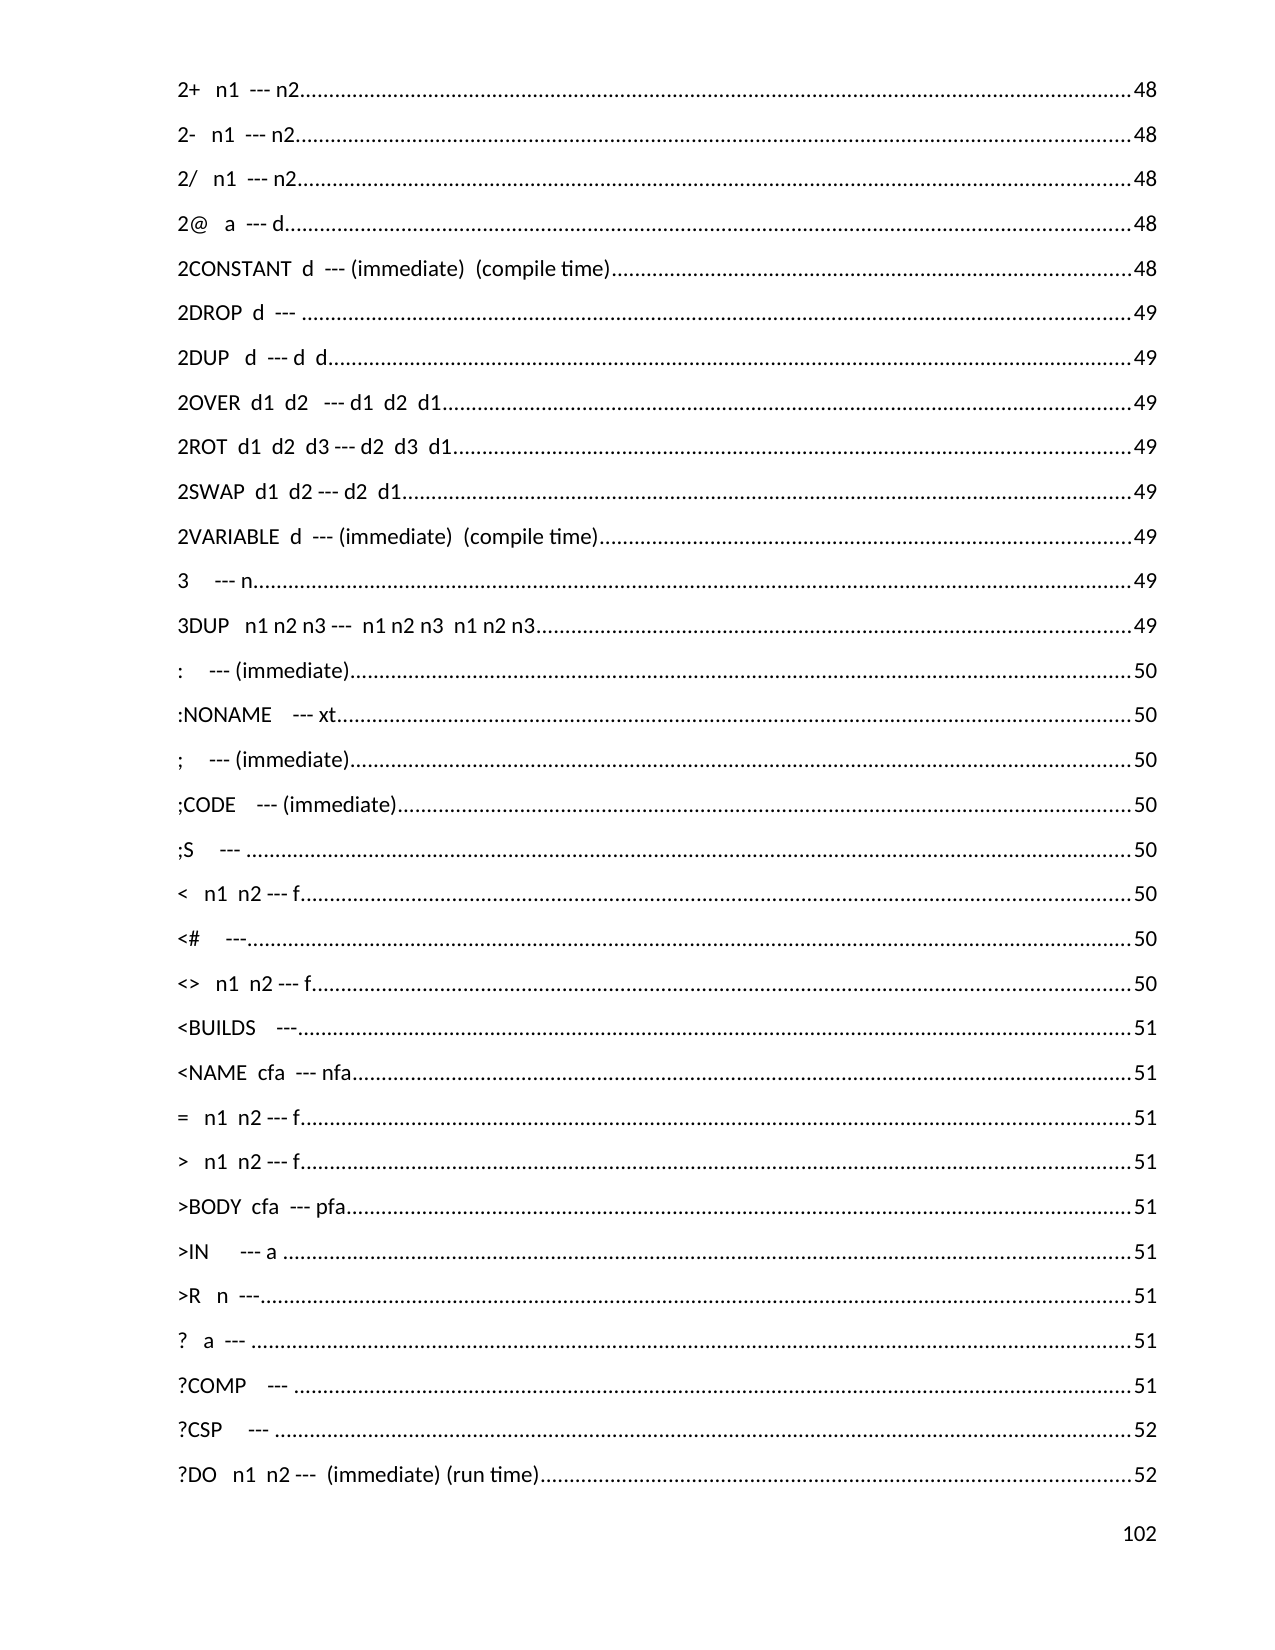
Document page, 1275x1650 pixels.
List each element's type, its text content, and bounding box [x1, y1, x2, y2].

text > n1 n2 --- f 51 [177, 1147, 1157, 1176]
text 2+ n1 --- n2 48 [177, 75, 1157, 103]
text 2DUP d --- d d 49 [177, 343, 1157, 371]
text <> n1 n2 --- f 50 [177, 969, 1157, 997]
text ;CODE --- (immediate) 50 [177, 790, 1157, 818]
text 2VARIABLE d --- (immediate) (compile time) 49 [177, 522, 1157, 550]
text 2DROP d --- 49 [177, 298, 1157, 326]
text 2- n1 --- n2 48 [177, 120, 1157, 148]
text 2@ a --- d 48 [177, 209, 1157, 237]
text = n1 n2 --- f 51 [177, 1103, 1157, 1131]
text 2SWAP d1 d2 --- d2 d1 49 [177, 477, 1157, 505]
text <NAME cfa --- nfa 51 [177, 1058, 1157, 1086]
text ?DO n1 n2 --- (immediate) (run time) 52 [177, 1460, 1157, 1488]
text >BODY cfa --- pfa 51 [177, 1192, 1157, 1220]
text ;S --- 50 [177, 835, 1157, 863]
text ?COMP --- 51 [177, 1371, 1157, 1399]
text 2OVER d1 d2 --- d1 d2 d1 49 [177, 388, 1157, 416]
text 2CONSTANT d --- (immediate) (compile time) 48 [177, 254, 1157, 282]
text < n1 n2 --- f 50 [177, 879, 1157, 907]
text ; --- (immediate) 50 [177, 745, 1157, 773]
text <# --- 50 [177, 924, 1157, 952]
text : --- (immediate) 50 [177, 656, 1157, 684]
text :NONAME --- xt 50 [177, 701, 1157, 729]
text 3 --- n 49 [177, 567, 1157, 594]
text >IN --- a 51 [177, 1237, 1157, 1265]
text ?CSP --- 52 [177, 1416, 1157, 1444]
text <BUILDS --- 51 [177, 1013, 1157, 1041]
text >R n --- 51 [177, 1282, 1157, 1309]
text 3DUP n1 n2 n3 --- n1 n2 n3 n1 n2 n3 49 [177, 611, 1157, 639]
text ? a --- 51 [177, 1326, 1157, 1354]
text 2/ n1 --- n2 48 [177, 164, 1157, 192]
text 2ROT d1 d2 d3 --- d2 d3 d1 49 [177, 432, 1157, 461]
